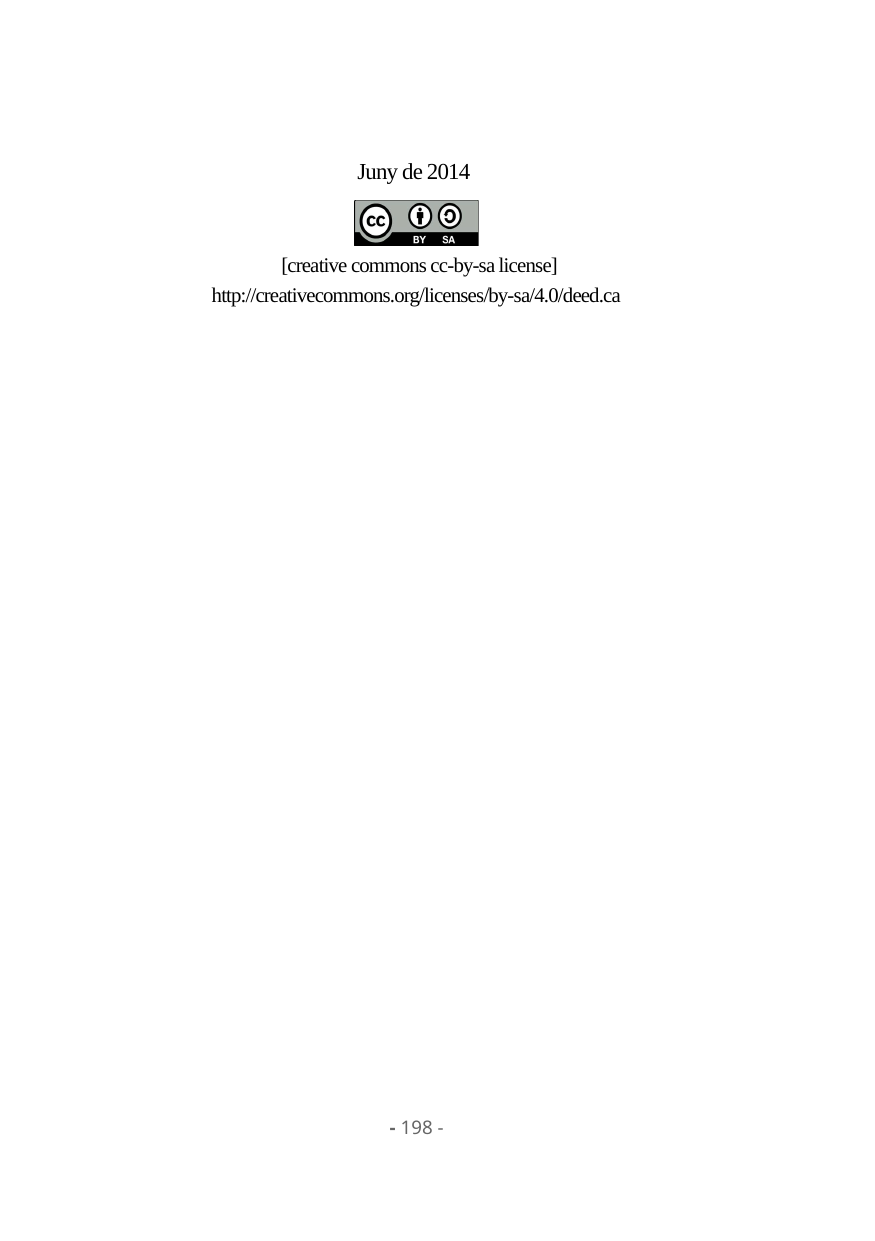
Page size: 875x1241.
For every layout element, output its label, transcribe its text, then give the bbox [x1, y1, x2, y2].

picture [354, 200, 479, 246]
text [creative commons cc-by-sa license] http://creativecommons.org/licenses/by-sa/4.0/deed.ca [118, 249, 714, 308]
text Juny de 2014 [118, 156, 714, 185]
